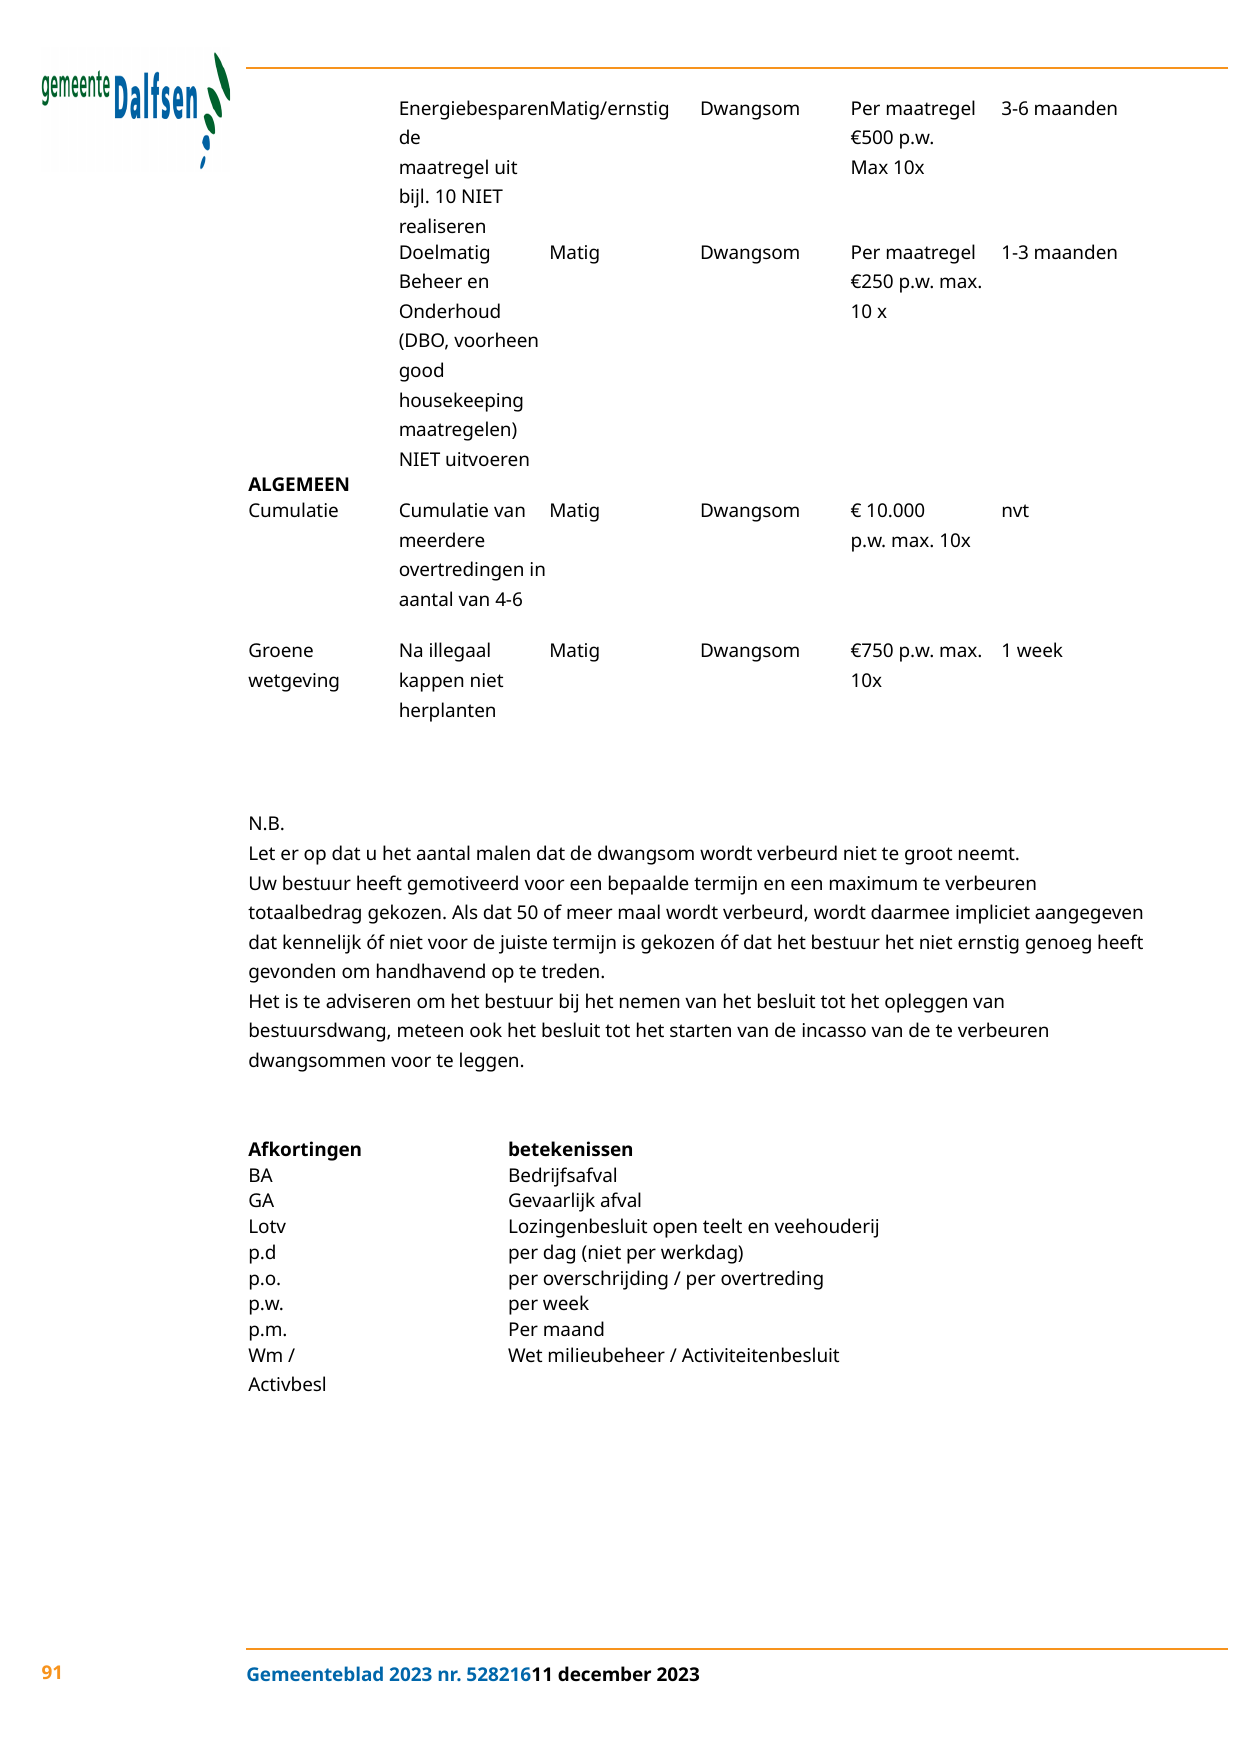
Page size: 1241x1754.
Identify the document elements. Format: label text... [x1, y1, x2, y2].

text Het is te adviseren om het bestuur bij het nemen van het besluit tot het opleggen van bestuursdwang, meteen ook het besluit tot het starten van de incasso van de te verbeuren dwangsommen voor te leggen. [248, 988, 1152, 1073]
table_cell Per maatregel €250 p.w. max. 10 x [850, 239, 1001, 472]
table_header betekenissen [508, 1136, 1152, 1162]
table_cell [549, 472, 700, 497]
table_cell [248, 95, 398, 239]
text Let er op dat u het aantal malen dat de dwangsom wordt verbeurd niet te groot neemt. [248, 840, 1152, 866]
table_cell [700, 472, 850, 497]
table_cell [549, 612, 700, 638]
table_cell [1001, 723, 1152, 748]
table_cell ALGEMEEN [248, 472, 398, 497]
table_cell [399, 723, 549, 748]
table_cell per overschrijding / per overtreding [508, 1265, 1152, 1291]
table_cell Dwangsom [700, 239, 850, 472]
table_cell Bedrijfsafval [508, 1162, 1152, 1188]
table_cell Groene wetgeving [248, 638, 398, 722]
text N.B. [248, 811, 1152, 836]
table_cell 3-6 maanden [1001, 95, 1152, 239]
table_cell BA [248, 1162, 508, 1188]
table_cell [700, 723, 850, 748]
table_cell GA [248, 1188, 508, 1213]
table_cell nvt [1001, 498, 1152, 612]
table_cell [399, 472, 549, 497]
table_cell [248, 612, 398, 638]
table_cell Matig [549, 638, 700, 722]
table_cell €750 p.w. max. 10x [850, 638, 1001, 722]
table_header Afkortingen [248, 1136, 508, 1162]
picture [41, 47, 231, 172]
table_cell Lozingenbesluit open teelt en veehouderij [508, 1213, 1152, 1239]
table_cell [399, 612, 549, 638]
table_cell p.d [248, 1239, 508, 1265]
table_cell Matig [549, 239, 700, 472]
table_cell Dwangsom [700, 498, 850, 612]
table_cell [508, 1397, 1152, 1423]
text Uw bestuur heeft gemotiveerd voor een bepaalde termijn en een maximum te verbeuren totaalbedrag gekozen. Als dat 50 of meer maal wordt verbeurd, wordt daarmee impliciet aangegeven dat kennelijk óf niet voor de juiste termijn is gekozen óf dat het bestuur het niet ernstig genoeg heeft gevonden om handhavend op te treden. [248, 870, 1152, 984]
table_cell Per maatregel €500 p.w. Max 10x [850, 95, 1001, 239]
table_cell Energiebesparende maatregel uit bijl. 10 NIET realiseren [399, 95, 549, 239]
table_cell Dwangsom [700, 95, 850, 239]
table_cell [850, 612, 1001, 638]
table_cell per week [508, 1291, 1152, 1316]
table_cell Cumulatie van meerdere overtredingen in aantal van 4-6 [399, 498, 549, 612]
table_cell [1001, 472, 1152, 497]
table_cell per dag (niet per werkdag) [508, 1239, 1152, 1265]
table_cell Matig [549, 498, 700, 612]
table_cell 1-3 maanden [1001, 239, 1152, 472]
table_cell [248, 1397, 508, 1423]
table_cell 1 week [1001, 638, 1152, 722]
table_cell [850, 472, 1001, 497]
table_cell Wm / Activbesl [248, 1342, 508, 1397]
table_cell Per maand [508, 1316, 1152, 1342]
table_cell Na illegaal kappen niet herplanten [399, 638, 549, 722]
table_cell Matig/ernstig [549, 95, 700, 239]
table_cell Gevaarlijk afval [508, 1188, 1152, 1213]
table_cell Cumulatie [248, 498, 398, 612]
table_cell p.w. [248, 1291, 508, 1316]
table_cell Dwangsom [700, 638, 850, 722]
table_cell [248, 239, 398, 472]
table_cell € 10.000 p.w. max. 10x [850, 498, 1001, 612]
table_cell [549, 723, 700, 748]
table_cell [850, 723, 1001, 748]
table_cell [248, 723, 398, 748]
table_cell [700, 612, 850, 638]
table_cell Lotv [248, 1213, 508, 1239]
table_cell Doelmatig Beheer en Onderhoud (DBO, voorheen good housekeeping maatregelen) NIET uitvoeren [399, 239, 549, 472]
table_cell Wet milieubeheer / Activiteitenbesluit [508, 1342, 1152, 1397]
table_cell p.m. [248, 1316, 508, 1342]
table_cell [1001, 612, 1152, 638]
table_cell p.o. [248, 1265, 508, 1291]
